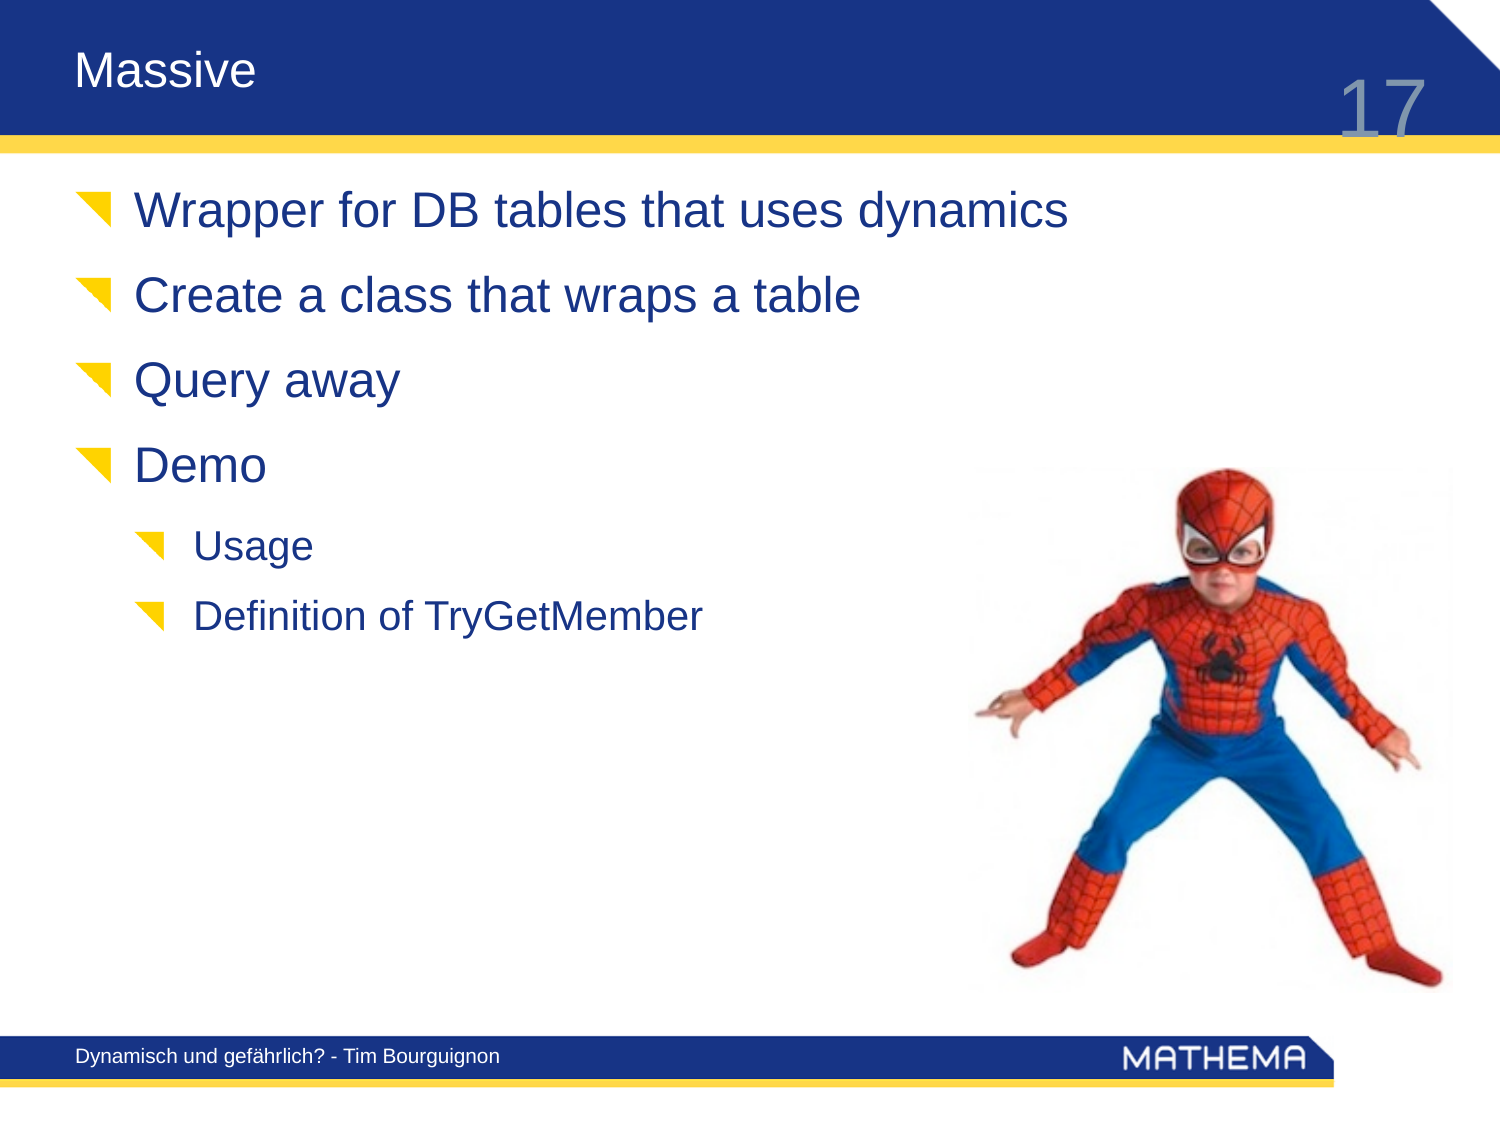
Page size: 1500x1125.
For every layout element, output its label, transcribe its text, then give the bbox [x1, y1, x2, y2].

title Massive [73, 40, 1276, 100]
picture [0, 0, 1500, 1125]
list Wrapper for DB tables that uses dynamics Create a class that wraps a table Query away Demo Usage Definition of TryGetMember [75, 181, 1426, 1008]
